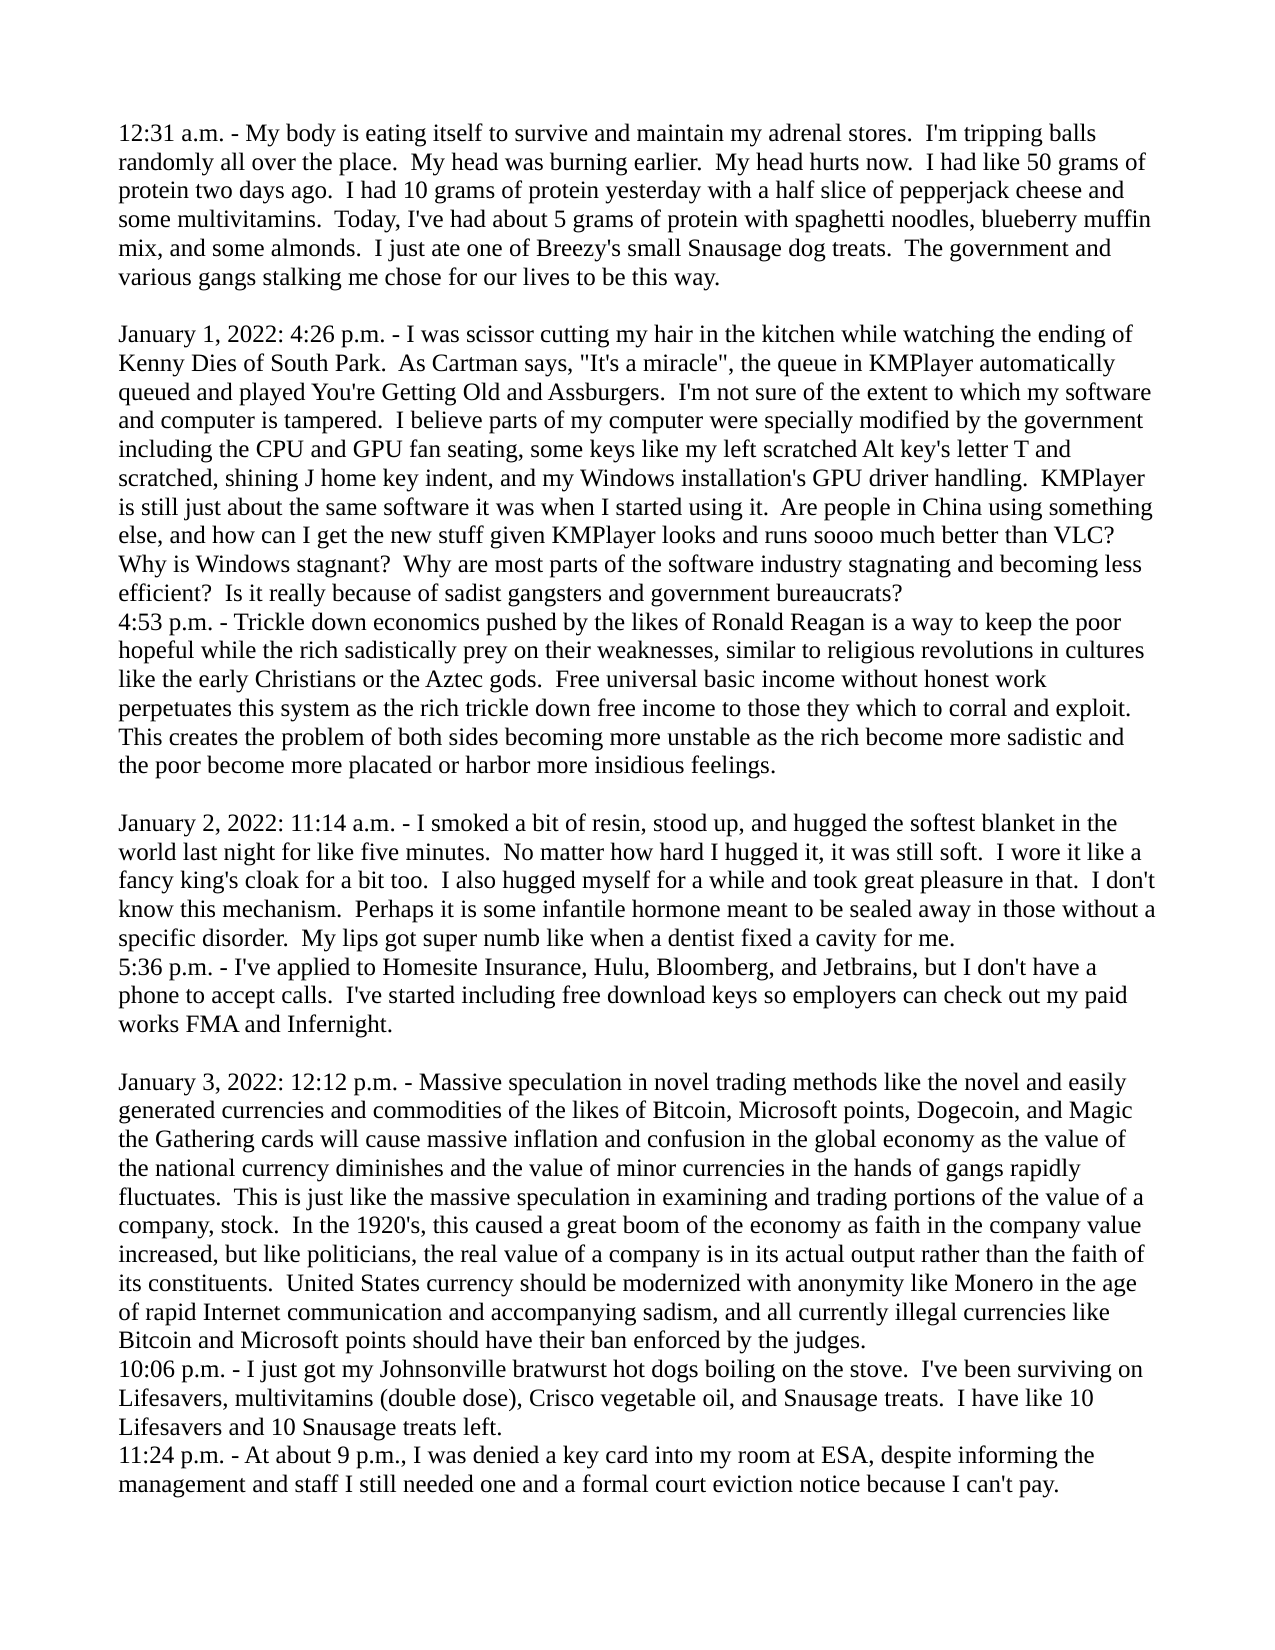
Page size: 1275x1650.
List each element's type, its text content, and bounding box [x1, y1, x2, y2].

text January 2, 2022: 11:14 a.m. - I smoked a bit of resin, stood up, and hugged the softest blanket in the world last night for like five minutes. No matter how hard I hugged it, it was still soft. I wore it like a fancy king's cloak for a bit too. I also hugged myself for a while and took great pleasure in that. I don't know this mechanism. Perhaps it is some infantile hormone meant to be sealed away in those without a specific disorder. My lips got super numb like when a dentist fixed a cavity for me. [118, 808, 1157, 952]
text 4:53 p.m. - Trickle down economics pushed by the likes of Ronald Reagan is a way to keep the poor hopeful while the rich sadistically prey on their weaknesses, similar to religious revolutions in cultures like the early Christians or the Aztec gods. Free universal basic income without honest work perpetuates this system as the rich trickle down free income to those they which to corral and exploit. This creates the problem of both sides becoming more unstable as the rich become more sadistic and the poor become more placated or harbor more insidious feelings. [118, 607, 1157, 779]
text 11:24 p.m. - At about 9 p.m., I was denied a key card into my room at ESA, despite informing the management and staff I still needed one and a formal court eviction notice because I can't pay. [118, 1441, 1157, 1498]
text January 1, 2022: 4:26 p.m. - I was scissor cutting my hair in the kitchen while watching the ending of Kenny Dies of South Park. As Cartman says, "It's a miracle", the queue in KMPlayer automatically queued and played You're Getting Old and Assburgers. I'm not sure of the extent to which my software and computer is tampered. I believe parts of my computer were specially modified by the government including the CPU and GPU fan seating, some keys like my left scratched Alt key's letter T and scratched, shining J home key indent, and my Windows installation's GPU driver handling. KMPlayer is still just about the same software it was when I started using it. Are people in China using something else, and how can I get the new stuff given KMPlayer looks and runs soooo much better than VLC? Why is Windows stagnant? Why are most parts of the software industry stagnating and becoming less efficient? Is it really because of sadist gangsters and government bureaucrats? [118, 319, 1157, 607]
text 10:06 p.m. - I just got my Johnsonville bratwurst hot dogs boiling on the stove. I've been surviving on Lifesavers, multivitamins (double dose), Crisco vegetable oil, and Snausage treats. I have like 10 Lifesavers and 10 Snausage treats left. [118, 1354, 1157, 1441]
text 12:31 a.m. - My body is eating itself to survive and maintain my adrenal stores. I'm tripping balls randomly all over the place. My head was burning earlier. My head hurts now. I had like 50 grams of protein two days ago. I had 10 grams of protein yesterday with a half slice of pepperjack cheese and some multivitamins. Today, I've had about 5 grams of protein with spaghetti noodles, blueberry muffin mix, and some almonds. I just ate one of Breezy's small Snausage dog treats. The government and various gangs stalking me chose for our lives to be this way. [118, 118, 1157, 291]
text 5:36 p.m. - I've applied to Homesite Insurance, Hulu, Bloomberg, and Jetbrains, but I don't have a phone to accept calls. I've started including free download keys so employers can check out my paid works FMA and Infernight. [118, 952, 1157, 1038]
text January 3, 2022: 12:12 p.m. - Massive speculation in novel trading methods like the novel and easily generated currencies and commodities of the likes of Bitcoin, Microsoft points, Dogecoin, and Magic the Gathering cards will cause massive inflation and confusion in the global economy as the value of the national currency diminishes and the value of minor currencies in the hands of gangs rapidly fluctuates. This is just like the massive speculation in examining and trading portions of the value of a company, stock. In the 1920's, this caused a great boom of the economy as faith in the company value increased, but like politicians, the real value of a company is in its actual output rather than the faith of its constituents. United States currency should be modernized with anonymity like Monero in the age of rapid Internet communication and accompanying sadism, and all currently illegal currencies like Bitcoin and Microsoft points should have their ban enforced by the judges. [118, 1067, 1157, 1354]
